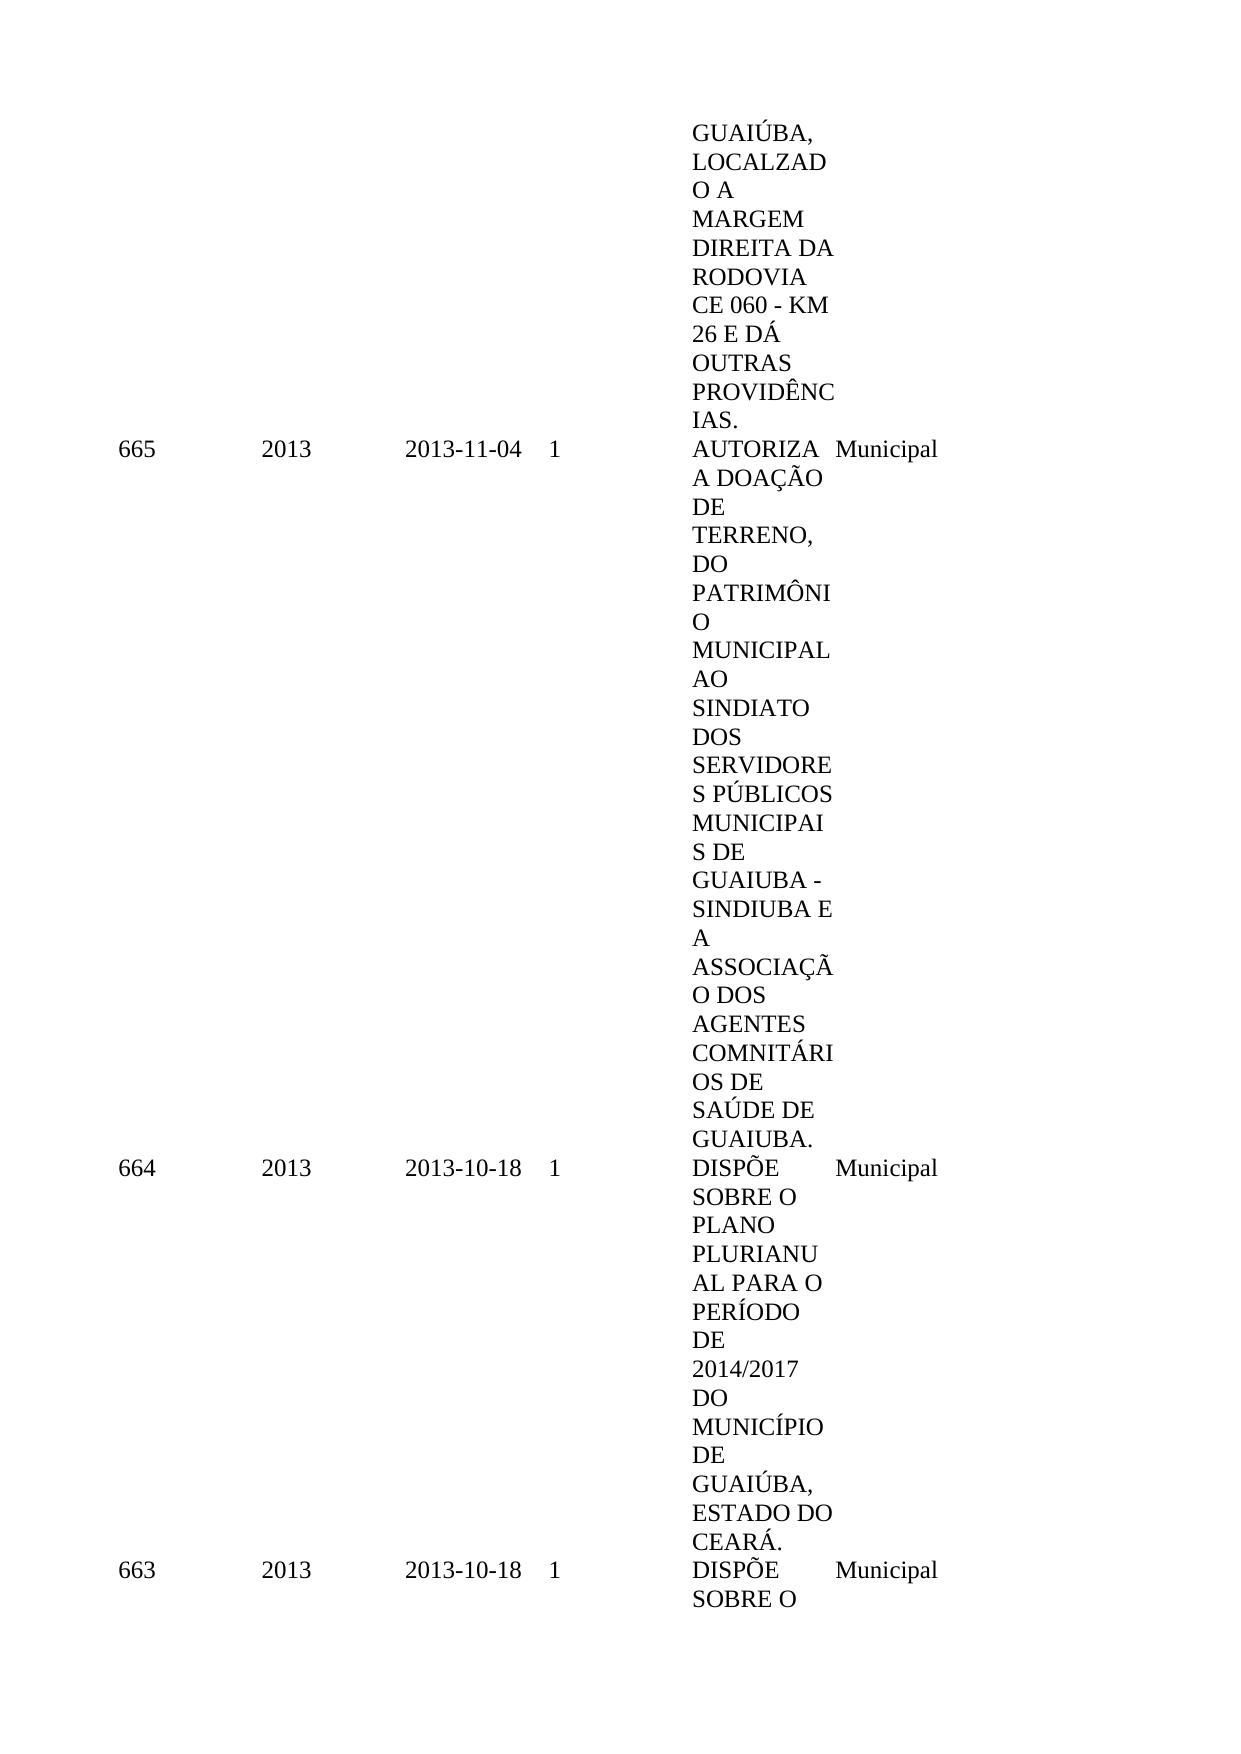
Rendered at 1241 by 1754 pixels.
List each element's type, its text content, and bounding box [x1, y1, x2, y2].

table_cell [548, 118, 692, 434]
table_cell DISPÕE SOBRE O [692, 1556, 835, 1613]
table_cell [405, 118, 548, 434]
table_cell [835, 118, 979, 434]
table_cell 1 [548, 434, 692, 1153]
table_cell [979, 1153, 1122, 1556]
table_cell 2013-10-18 [405, 1556, 548, 1613]
table_cell AUTORIZA A DOAÇÃO DE TERRENO, DO PATRIMÔNIO MUNICIPAL AO SINDIATO DOS SERVIDORES PÚBLICOS MUNICIPAIS DE GUAIUBA - SINDIUBA E A ASSOCIAÇÃO DOS AGENTES COMNITÁRIOS DE SAÚDE DE GUAIUBA. [692, 434, 835, 1153]
table_cell [261, 118, 405, 434]
table_cell GUAIÚBA, LOCALZADO A MARGEM DIREITA DA RODOVIA CE 060 - KM 26 E DÁ OUTRAS PROVIDÊNCIAS. [692, 118, 835, 434]
table_cell 2013-10-18 [405, 1153, 548, 1556]
table_cell 665 [118, 434, 261, 1153]
table_cell 2013 [261, 1556, 405, 1613]
table_cell Municipal [835, 1556, 979, 1613]
table_cell [118, 118, 261, 434]
table_cell 2013-11-04 [405, 434, 548, 1153]
table_cell 2013 [261, 1153, 405, 1556]
table_cell Municipal [835, 434, 979, 1153]
table_cell DISPÕE SOBRE O PLANO PLURIANUAL PARA O PERÍODO DE 2014/2017 DO MUNICÍPIO DE GUAIÚBA, ESTADO DO CEARÁ. [692, 1153, 835, 1556]
table_cell Municipal [835, 1153, 979, 1556]
table_cell 1 [548, 1556, 692, 1613]
table_cell 2013 [261, 434, 405, 1153]
table_cell [979, 118, 1122, 434]
table_cell 664 [118, 1153, 261, 1556]
table_cell 663 [118, 1556, 261, 1613]
table_cell [979, 434, 1122, 1153]
table_cell 1 [548, 1153, 692, 1556]
table_cell [979, 1556, 1122, 1613]
